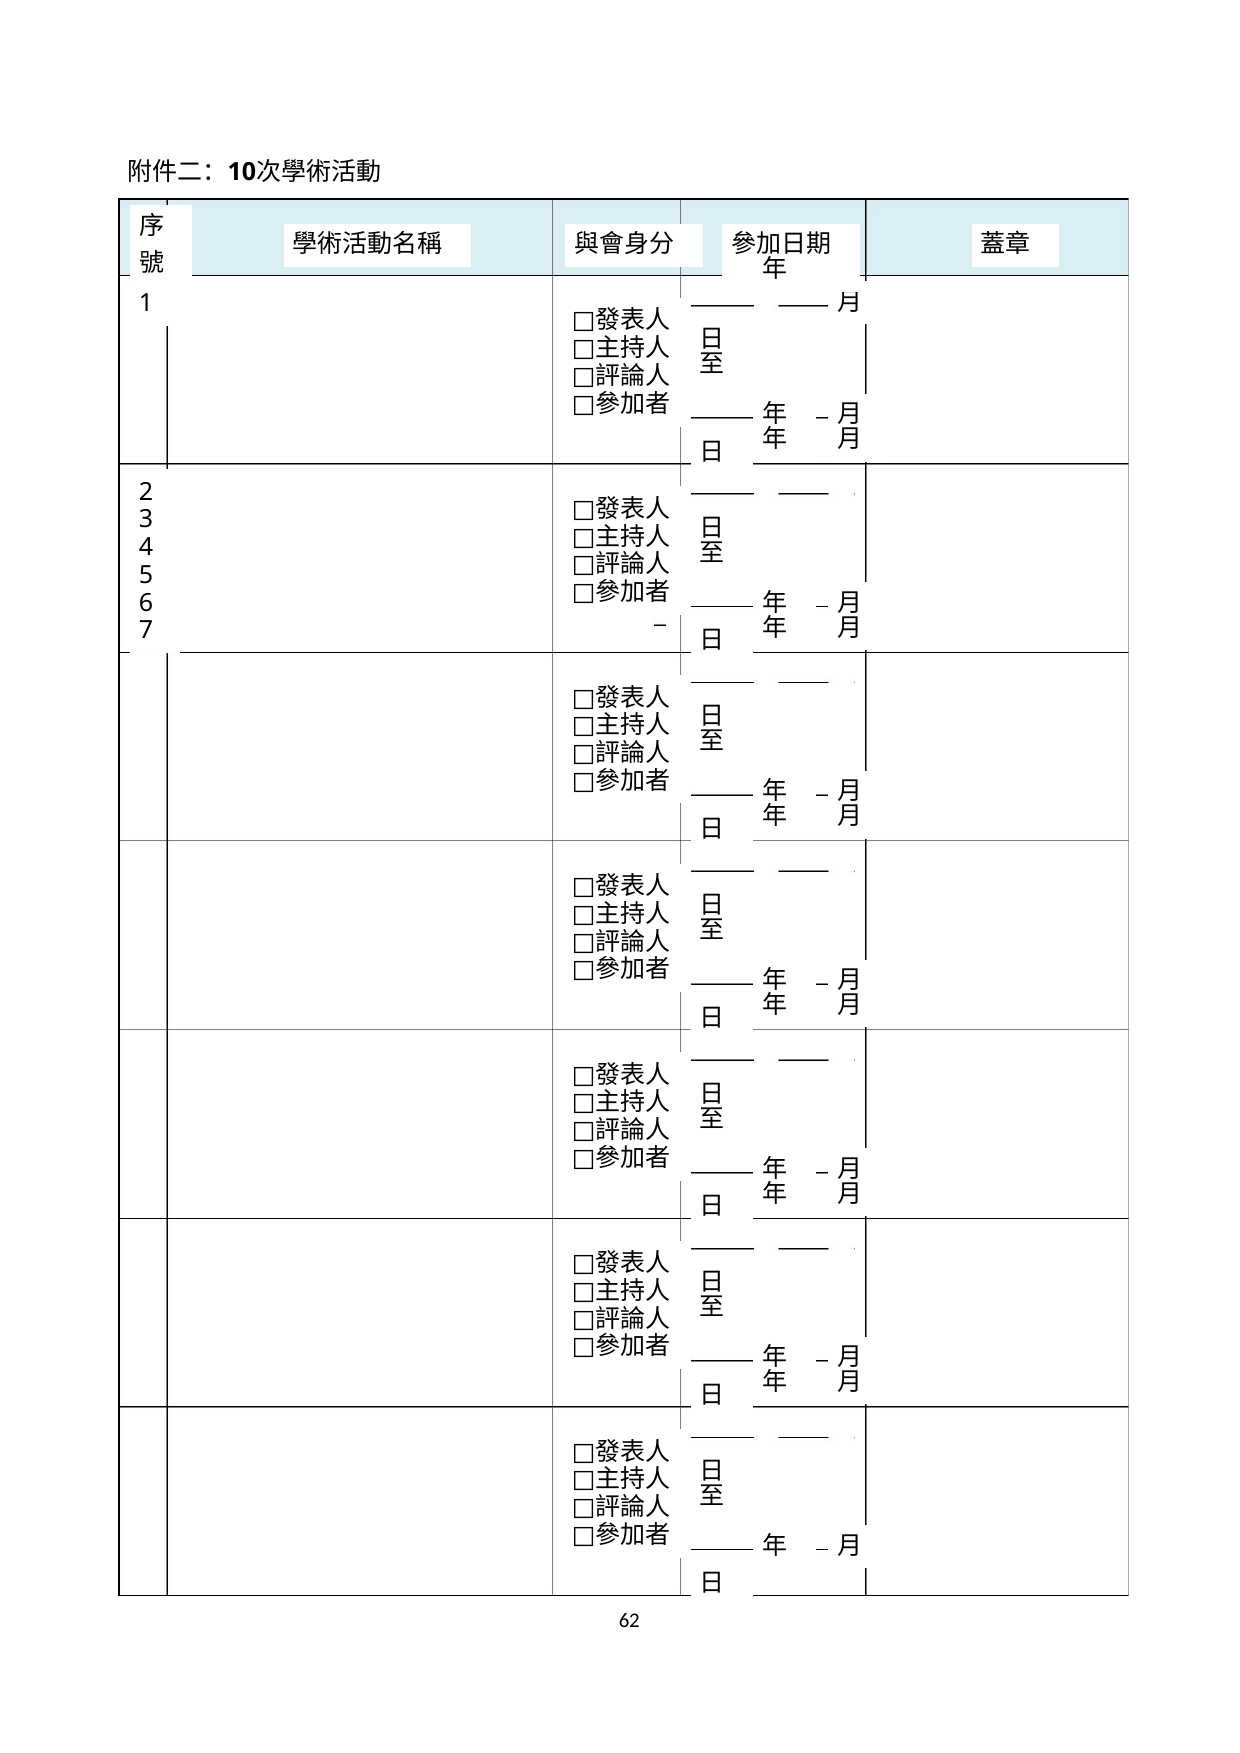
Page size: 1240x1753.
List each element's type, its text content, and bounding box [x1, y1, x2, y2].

text 附件二：10次學術活動 [127, 158, 397, 186]
text 年 [762, 403, 807, 428]
text 日 [699, 1383, 744, 1408]
text 日 [699, 1459, 744, 1484]
text 至 [699, 1296, 744, 1321]
text □評論人 [572, 739, 681, 767]
text 日 [699, 1572, 744, 1597]
text 月 [837, 1534, 882, 1559]
text 月 [837, 1182, 882, 1207]
text □評論人 [572, 1493, 681, 1521]
text 年 [762, 1371, 807, 1396]
text □參加者 [572, 1333, 681, 1360]
text 至 [699, 353, 744, 378]
text □發表人 [572, 307, 681, 334]
text 序 [139, 214, 184, 239]
text 日 [699, 629, 744, 654]
text □發表人 [572, 1249, 681, 1277]
text □發表人 [572, 684, 681, 712]
text 蓋章 [981, 233, 1050, 258]
text 日 [699, 893, 744, 918]
text 年 [762, 1182, 807, 1207]
text 至 [699, 918, 744, 943]
text 日 [699, 328, 744, 353]
text 月 [837, 993, 882, 1018]
text □主持人 [572, 1466, 681, 1493]
text □評論人 [572, 362, 681, 390]
text □主持人 [572, 523, 681, 551]
text 日 [699, 1194, 744, 1219]
text □參加者 [572, 956, 681, 983]
text 年 [762, 968, 807, 993]
text 5 [139, 561, 171, 589]
text 年 [762, 258, 851, 283]
text 至 [699, 730, 744, 755]
text □主持人 [572, 712, 681, 739]
text □主持人 [572, 900, 681, 928]
text □發表人 [572, 1061, 681, 1089]
text □主持人 [572, 1089, 681, 1116]
text 月 [837, 1371, 882, 1396]
text 月 [837, 428, 882, 453]
text 日 [699, 817, 744, 842]
text □評論人 [572, 551, 681, 578]
text 2 [139, 478, 171, 506]
text 參加日期 [731, 233, 851, 258]
text 年 [762, 1346, 807, 1371]
text 日 [699, 440, 744, 465]
text 4 [139, 533, 171, 561]
text 年 [762, 805, 807, 830]
text 日 [699, 705, 744, 730]
text 年 [762, 993, 807, 1018]
text 與會身分 [574, 233, 694, 258]
text 月 [837, 1157, 882, 1182]
text □評論人 [572, 1305, 681, 1333]
text □主持人 [572, 1277, 681, 1305]
text 3 [139, 506, 171, 533]
text □參加者 [572, 1144, 681, 1172]
text 月 [837, 1346, 882, 1371]
text 至 [699, 1484, 744, 1509]
text 6 [139, 589, 171, 617]
text 月 [837, 290, 882, 315]
text 月 [837, 591, 882, 616]
text 月 [837, 805, 882, 830]
text 號 [139, 252, 184, 277]
text 年 [762, 591, 807, 616]
text 月 [837, 616, 882, 641]
text □評論人 [572, 928, 681, 956]
text □發表人 [572, 872, 681, 900]
text 月 [837, 780, 882, 805]
text □參加者 [572, 767, 681, 795]
text □評論人 [572, 1116, 681, 1144]
text 1 [139, 289, 171, 317]
text □參加者 [572, 578, 681, 606]
text 日 [699, 1006, 744, 1031]
text 至 [699, 541, 744, 566]
text 年 [762, 1534, 807, 1559]
text 年 [762, 428, 807, 453]
text □發表人 [572, 495, 681, 523]
text 日 [699, 1082, 744, 1107]
text 日 [699, 516, 744, 541]
text □參加者 [572, 390, 681, 418]
picture [118, 198, 1129, 1596]
text □主持人 [572, 334, 681, 362]
text □發表人 [572, 1438, 681, 1466]
text 年 [762, 616, 807, 641]
text 月 [837, 968, 882, 993]
text 7 [139, 617, 171, 644]
text 年 [762, 1157, 807, 1182]
text 月 [837, 403, 882, 428]
text 62 [618, 1607, 653, 1632]
text 年 [762, 780, 807, 805]
text 至 [699, 1107, 744, 1132]
text 學術活動名稱 [293, 233, 462, 258]
text □參加者 [572, 1521, 681, 1549]
text 日 [699, 1271, 744, 1296]
